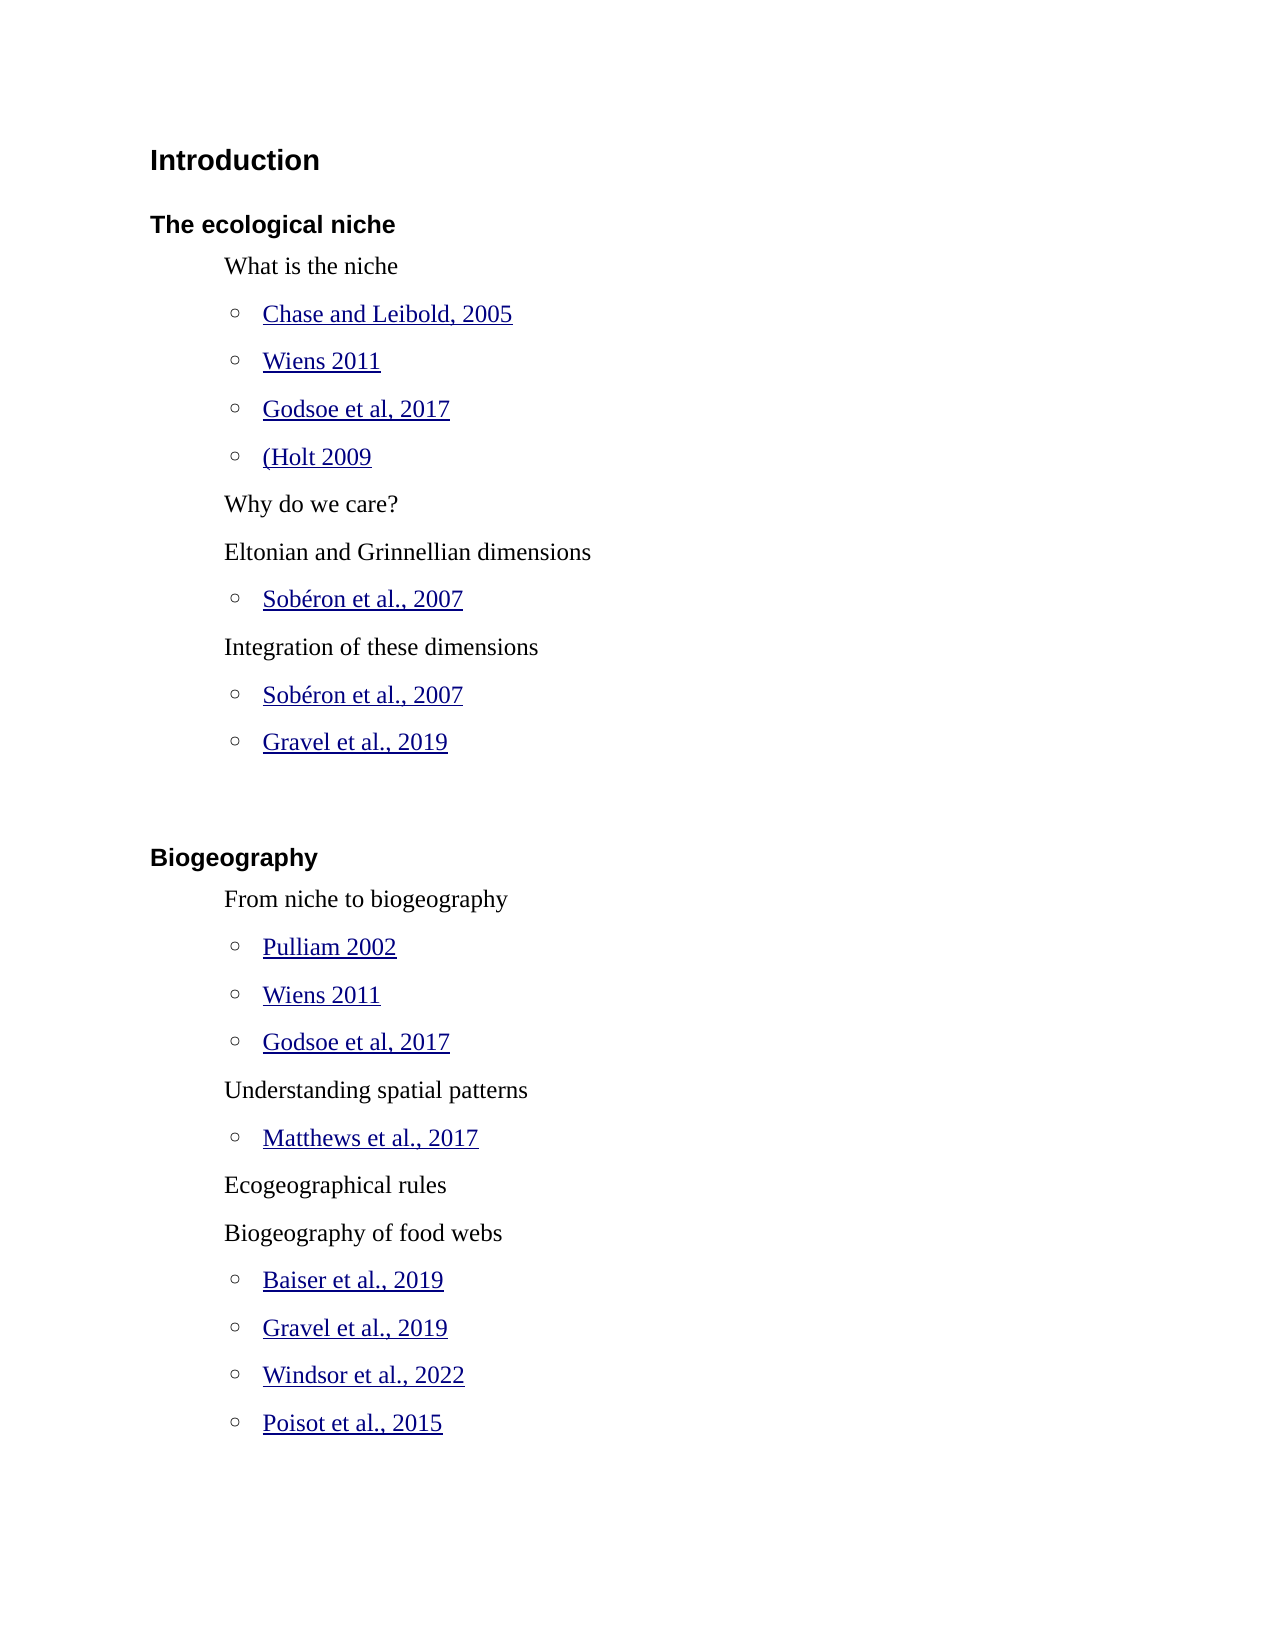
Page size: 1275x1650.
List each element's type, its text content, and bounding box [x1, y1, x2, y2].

list (Holt 2009 [225, 442, 1125, 470]
list Chase and Leibold, 2005 [225, 299, 1125, 328]
text Understanding spatial patterns [150, 1075, 1125, 1104]
list Windsor et al., 2022 [225, 1361, 1125, 1389]
list Poisot et al., 2015 [225, 1408, 1125, 1437]
subtitle The ecological niche [150, 210, 1125, 239]
text Eltonian and Grinnellian dimensions [150, 537, 1125, 566]
list Sobéron et al., 2007 [225, 584, 1125, 613]
text Biogeography of food webs [150, 1218, 1125, 1247]
list Pulliam 2002 [225, 932, 1125, 961]
list Godsoe et al, 2017 [225, 394, 1125, 423]
text From niche to biogeography [150, 884, 1125, 913]
subtitle Biogeography [150, 843, 1125, 872]
text Integration of these dimensions [150, 632, 1125, 661]
list Gravel et al., 2019 [225, 727, 1125, 756]
text What is the niche [150, 251, 1125, 280]
list Matthews et al., 2017 [225, 1123, 1125, 1151]
list Wiens 2011 [225, 346, 1125, 375]
list Godsoe et al, 2017 [225, 1027, 1125, 1056]
text Ecogeographical rules [150, 1170, 1125, 1199]
list Baiser et al., 2019 [225, 1265, 1125, 1294]
list Wiens 2011 [225, 980, 1125, 1008]
text Why do we care? [150, 489, 1125, 518]
list Sobéron et al., 2007 [225, 680, 1125, 708]
list Gravel et al., 2019 [225, 1313, 1125, 1342]
subtitle Introduction [150, 143, 1125, 177]
